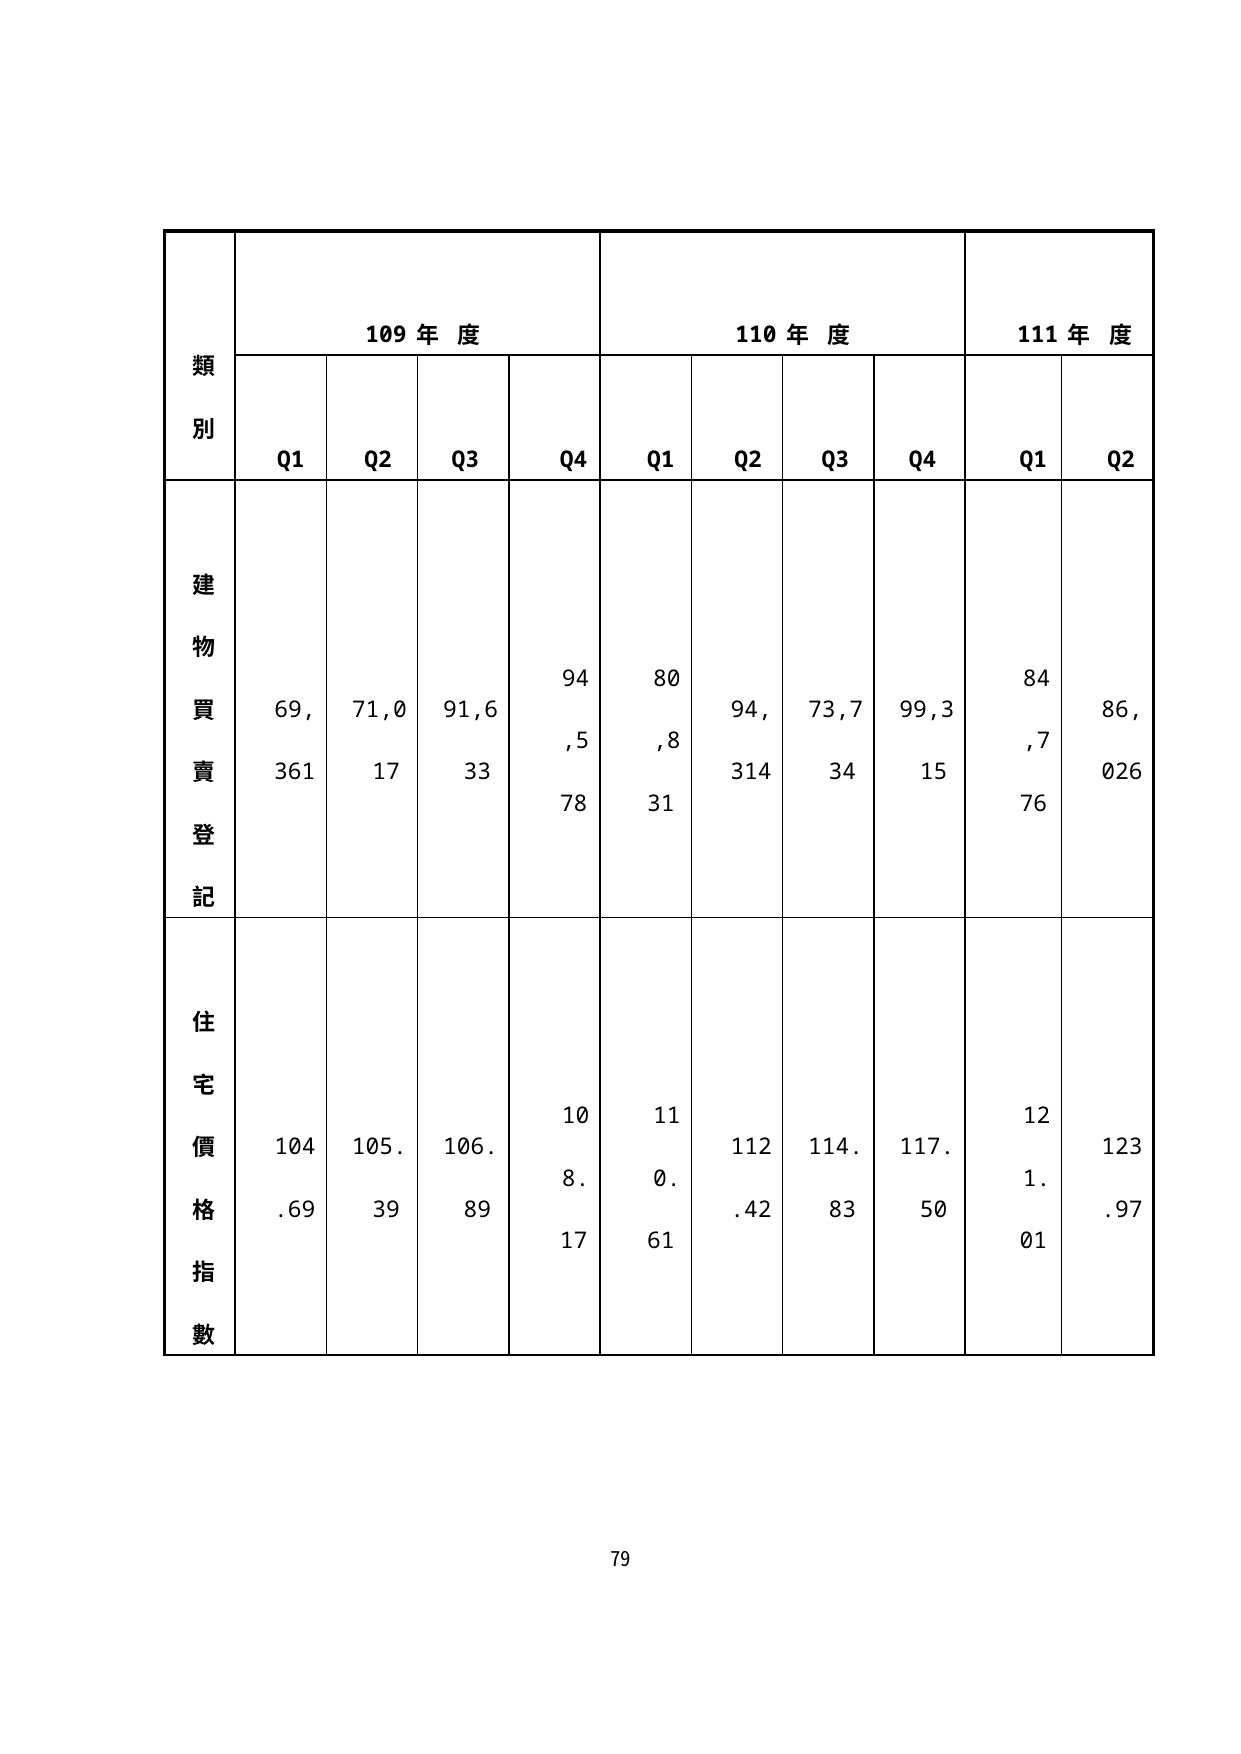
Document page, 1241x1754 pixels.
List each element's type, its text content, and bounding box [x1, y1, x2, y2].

table_cell Q2 [327, 356, 417, 479]
table_cell 123.97 [1062, 918, 1152, 1354]
table_header 類別 [166, 233, 234, 479]
table_cell 112.42 [692, 918, 782, 1354]
table_cell 69,361 [236, 481, 326, 917]
table_cell 73,734 [783, 481, 873, 917]
table_cell Q2 [1062, 356, 1152, 479]
table_cell 99,315 [875, 481, 964, 917]
table_cell 117.50 [875, 918, 964, 1354]
table_cell 94,578 [510, 481, 599, 917]
table_cell 建物買賣登記 [166, 481, 234, 917]
table_header 109年度 [236, 233, 599, 354]
table_cell Q1 [966, 356, 1061, 479]
table_cell 105.39 [327, 918, 417, 1354]
table_cell 71,017 [327, 481, 417, 917]
table_cell 110.61 [601, 918, 691, 1354]
table_cell 84,776 [966, 481, 1061, 917]
table_cell Q4 [875, 356, 964, 479]
table_cell 91,633 [418, 481, 508, 917]
table_header 110年度 [601, 233, 964, 354]
table_header 111年度 [966, 233, 1152, 354]
table_cell Q1 [236, 356, 326, 479]
table_cell Q1 [601, 356, 691, 479]
table_cell Q2 [692, 356, 782, 479]
table_cell 121.01 [966, 918, 1061, 1354]
table_cell 94,314 [692, 481, 782, 917]
table_cell 114.83 [783, 918, 873, 1354]
table_cell Q4 [510, 356, 599, 479]
table_cell 住宅價格指數 [166, 918, 234, 1354]
table_cell 106.89 [418, 918, 508, 1354]
table_cell 108.17 [510, 918, 599, 1354]
table_cell 86,026 [1062, 481, 1152, 917]
table_cell 80,831 [601, 481, 691, 917]
table_cell 104.69 [236, 918, 326, 1354]
table_cell Q3 [783, 356, 873, 479]
table_cell Q3 [418, 356, 508, 479]
